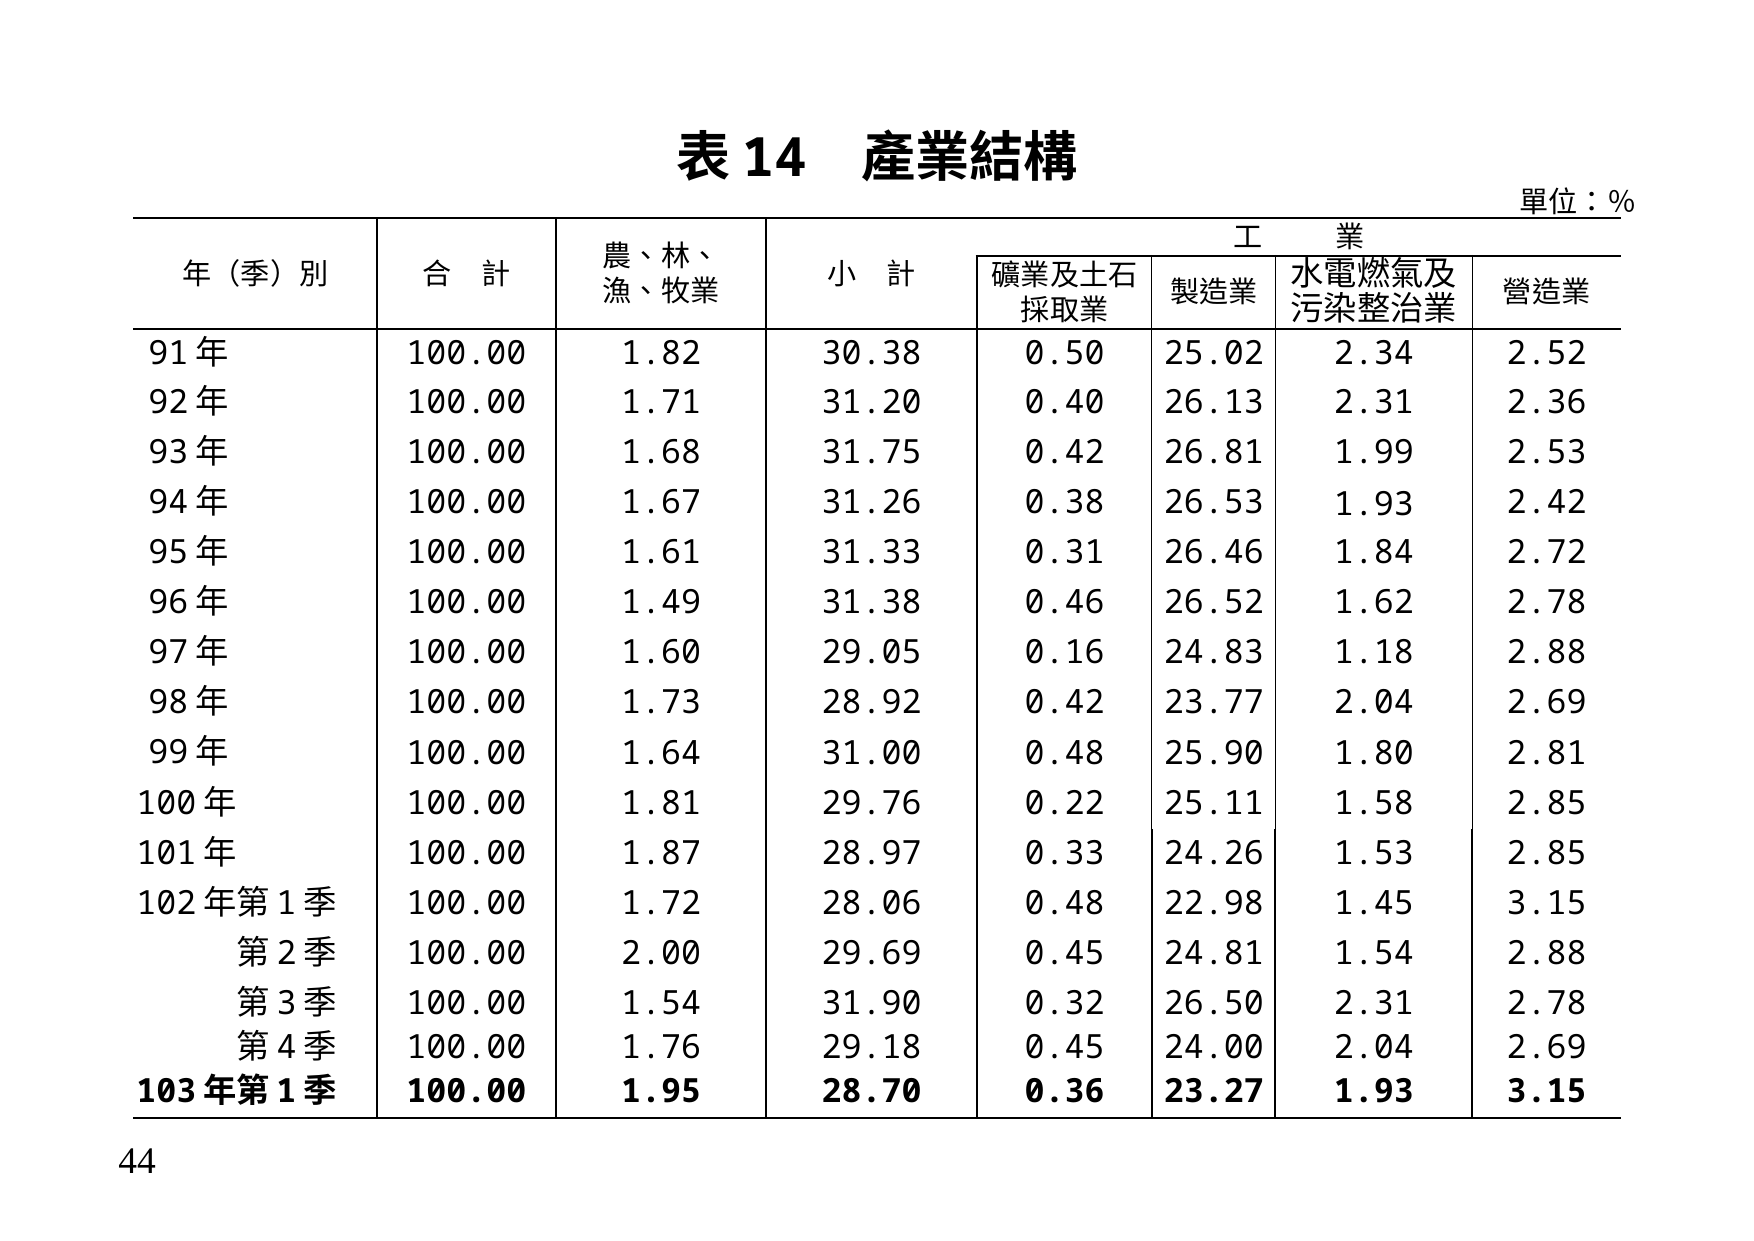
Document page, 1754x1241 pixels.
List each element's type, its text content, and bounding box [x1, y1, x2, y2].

table_cell 95年 [133, 528, 376, 578]
table_cell 100.00 [378, 578, 555, 628]
table_cell 93年 [133, 428, 376, 478]
table_cell 2.85 [1473, 829, 1621, 879]
table_cell 28.06 [767, 879, 976, 929]
table_cell 97年 [133, 628, 376, 678]
table_cell 0.42 [978, 428, 1151, 478]
table_cell 1.54 [557, 979, 765, 1029]
table_cell 98年 [133, 678, 376, 728]
table_cell 2.78 [1473, 979, 1621, 1029]
table_cell 2.69 [1473, 678, 1621, 728]
table_cell 100.00 [378, 428, 555, 478]
table_cell 2.04 [1276, 1029, 1471, 1067]
table_cell 2.81 [1473, 729, 1621, 778]
table_cell 31.33 [767, 528, 976, 578]
table_cell 26.53 [1152, 478, 1275, 528]
table_cell 0.48 [978, 729, 1151, 778]
table_cell 0.16 [978, 628, 1151, 678]
table_cell 1.61 [557, 528, 765, 578]
table_cell 25.90 [1152, 729, 1275, 778]
table_cell 25.11 [1152, 779, 1275, 829]
table_cell 1.87 [557, 829, 765, 879]
table_cell 91年 [133, 330, 376, 378]
table_cell 26.81 [1152, 428, 1275, 478]
table_cell 100.00 [378, 779, 555, 829]
table_cell 2.31 [1276, 378, 1472, 428]
table_cell 2.31 [1276, 979, 1471, 1029]
table_cell 2.42 [1473, 478, 1621, 528]
table_cell 3.15 [1473, 879, 1621, 929]
table_cell 100.00 [378, 979, 555, 1029]
table_cell 1.54 [1276, 929, 1471, 979]
table_cell 23.27 [1153, 1067, 1274, 1117]
table_cell 99年 [133, 729, 376, 778]
table_cell 100年 [133, 779, 376, 829]
table_cell 1.93 [1276, 478, 1472, 528]
table_header 農、林、 漁、牧業 [557, 219, 765, 328]
table_cell 第3季 [133, 979, 376, 1029]
table_cell 100.00 [378, 879, 555, 929]
table_cell 1.53 [1276, 829, 1471, 879]
table_cell 26.50 [1153, 979, 1274, 1029]
table_cell 0.46 [978, 578, 1151, 628]
table_cell 100.00 [378, 528, 555, 578]
table_cell 1.93 [1276, 1067, 1471, 1117]
table_cell 1.72 [557, 879, 765, 929]
table_cell 1.95 [557, 1067, 765, 1117]
table_cell 2.88 [1473, 929, 1621, 979]
table_cell 0.32 [978, 979, 1151, 1029]
table_cell 100.00 [378, 929, 555, 979]
table_cell 0.31 [978, 528, 1151, 578]
table_cell 2.52 [1473, 330, 1621, 378]
table_cell 31.90 [767, 979, 976, 1029]
text 單位：％ [118, 192, 1636, 217]
table_cell 0.36 [978, 1067, 1151, 1117]
table_cell 第4季 [133, 1029, 376, 1067]
table_cell 103年第1季 [133, 1067, 376, 1117]
table_cell 礦業及土石採取業 [978, 257, 1151, 328]
table_cell 0.38 [978, 478, 1151, 528]
table_cell 1.73 [557, 678, 765, 728]
table_cell 29.76 [767, 779, 976, 829]
table_cell 0.40 [978, 378, 1151, 428]
table_cell 100.00 [378, 829, 555, 879]
table_cell 28.70 [767, 1067, 976, 1117]
table_cell 94年 [133, 478, 376, 528]
table_cell 100.00 [378, 1029, 555, 1067]
table_cell 31.75 [767, 428, 976, 478]
table_cell 2.78 [1473, 578, 1621, 628]
table_cell 3.15 [1473, 1067, 1621, 1117]
table_cell 2.36 [1473, 378, 1621, 428]
table_cell 1.67 [557, 478, 765, 528]
table_cell 0.33 [978, 829, 1151, 879]
table_cell 1.81 [557, 779, 765, 829]
table_cell 22.98 [1153, 879, 1274, 929]
table_cell 24.81 [1153, 929, 1274, 979]
table_cell 23.77 [1152, 678, 1275, 728]
table_cell 101年 [133, 829, 376, 879]
table_header 年（季）別 [133, 219, 376, 328]
table_cell 26.52 [1152, 578, 1275, 628]
table_cell 0.48 [978, 879, 1151, 929]
table_cell 0.42 [978, 678, 1151, 728]
table_cell 2.53 [1473, 428, 1621, 478]
table_cell 30.38 [767, 330, 976, 378]
table_cell 25.02 [1152, 330, 1275, 378]
table_cell 1.71 [557, 378, 765, 428]
table_cell 2.34 [1276, 330, 1472, 378]
table_cell 0.22 [978, 779, 1151, 829]
table_cell 28.97 [767, 829, 976, 879]
table_cell 2.88 [1473, 628, 1621, 678]
table_cell 1.68 [557, 428, 765, 478]
table_cell 1.64 [557, 729, 765, 778]
table_cell 92年 [133, 378, 376, 428]
table_cell 1.49 [557, 578, 765, 628]
table_cell 102年第1季 [133, 879, 376, 929]
table_cell 1.76 [557, 1029, 765, 1067]
table_cell 1.18 [1276, 628, 1472, 678]
table_cell 1.45 [1276, 879, 1471, 929]
table_cell 31.38 [767, 578, 976, 628]
table_header 合 計 [378, 219, 555, 328]
table_cell 31.00 [767, 729, 976, 778]
table_cell 1.60 [557, 628, 765, 678]
table_cell 營造業 [1473, 257, 1621, 328]
table_cell 1.58 [1276, 779, 1472, 829]
table_cell 第2季 [133, 929, 376, 979]
table_cell 100.00 [378, 1067, 555, 1117]
table_cell 1.84 [1276, 528, 1472, 578]
table_cell 2.04 [1276, 678, 1472, 728]
table_cell 0.45 [978, 929, 1151, 979]
table_header 工 業 [977, 219, 1621, 255]
text 表14 產業結構 [118, 113, 1636, 192]
table_cell 29.05 [767, 628, 976, 678]
table_cell 1.99 [1276, 428, 1472, 478]
table_cell 0.45 [978, 1029, 1151, 1067]
table_cell 水電燃氣及污染整治業 [1276, 257, 1472, 328]
table_cell 31.20 [767, 378, 976, 428]
table_header 小 計 [767, 219, 977, 328]
table_cell 24.00 [1153, 1029, 1274, 1067]
table_cell 2.69 [1473, 1029, 1621, 1067]
table_cell 28.92 [767, 678, 976, 728]
table_cell 100.00 [378, 330, 555, 378]
table_cell 100.00 [378, 378, 555, 428]
table_cell 24.26 [1153, 829, 1274, 879]
table_cell 0.50 [978, 330, 1151, 378]
table_cell 29.18 [767, 1029, 976, 1067]
table_cell 100.00 [378, 478, 555, 528]
table_cell 2.85 [1473, 779, 1621, 829]
table_cell 2.00 [557, 929, 765, 979]
table_cell 1.62 [1276, 578, 1472, 628]
table_cell 2.72 [1473, 528, 1621, 578]
table_cell 29.69 [767, 929, 976, 979]
table_cell 100.00 [378, 628, 555, 678]
table_cell 96年 [133, 578, 376, 628]
table_cell 26.46 [1152, 528, 1275, 578]
table_cell 100.00 [378, 678, 555, 728]
table_cell 1.80 [1276, 729, 1472, 778]
table_cell 24.83 [1152, 628, 1275, 678]
table_cell 100.00 [378, 729, 555, 778]
table_cell 1.82 [557, 330, 765, 378]
table_cell 31.26 [767, 478, 976, 528]
table_cell 26.13 [1152, 378, 1275, 428]
table_cell 製造業 [1152, 257, 1275, 328]
